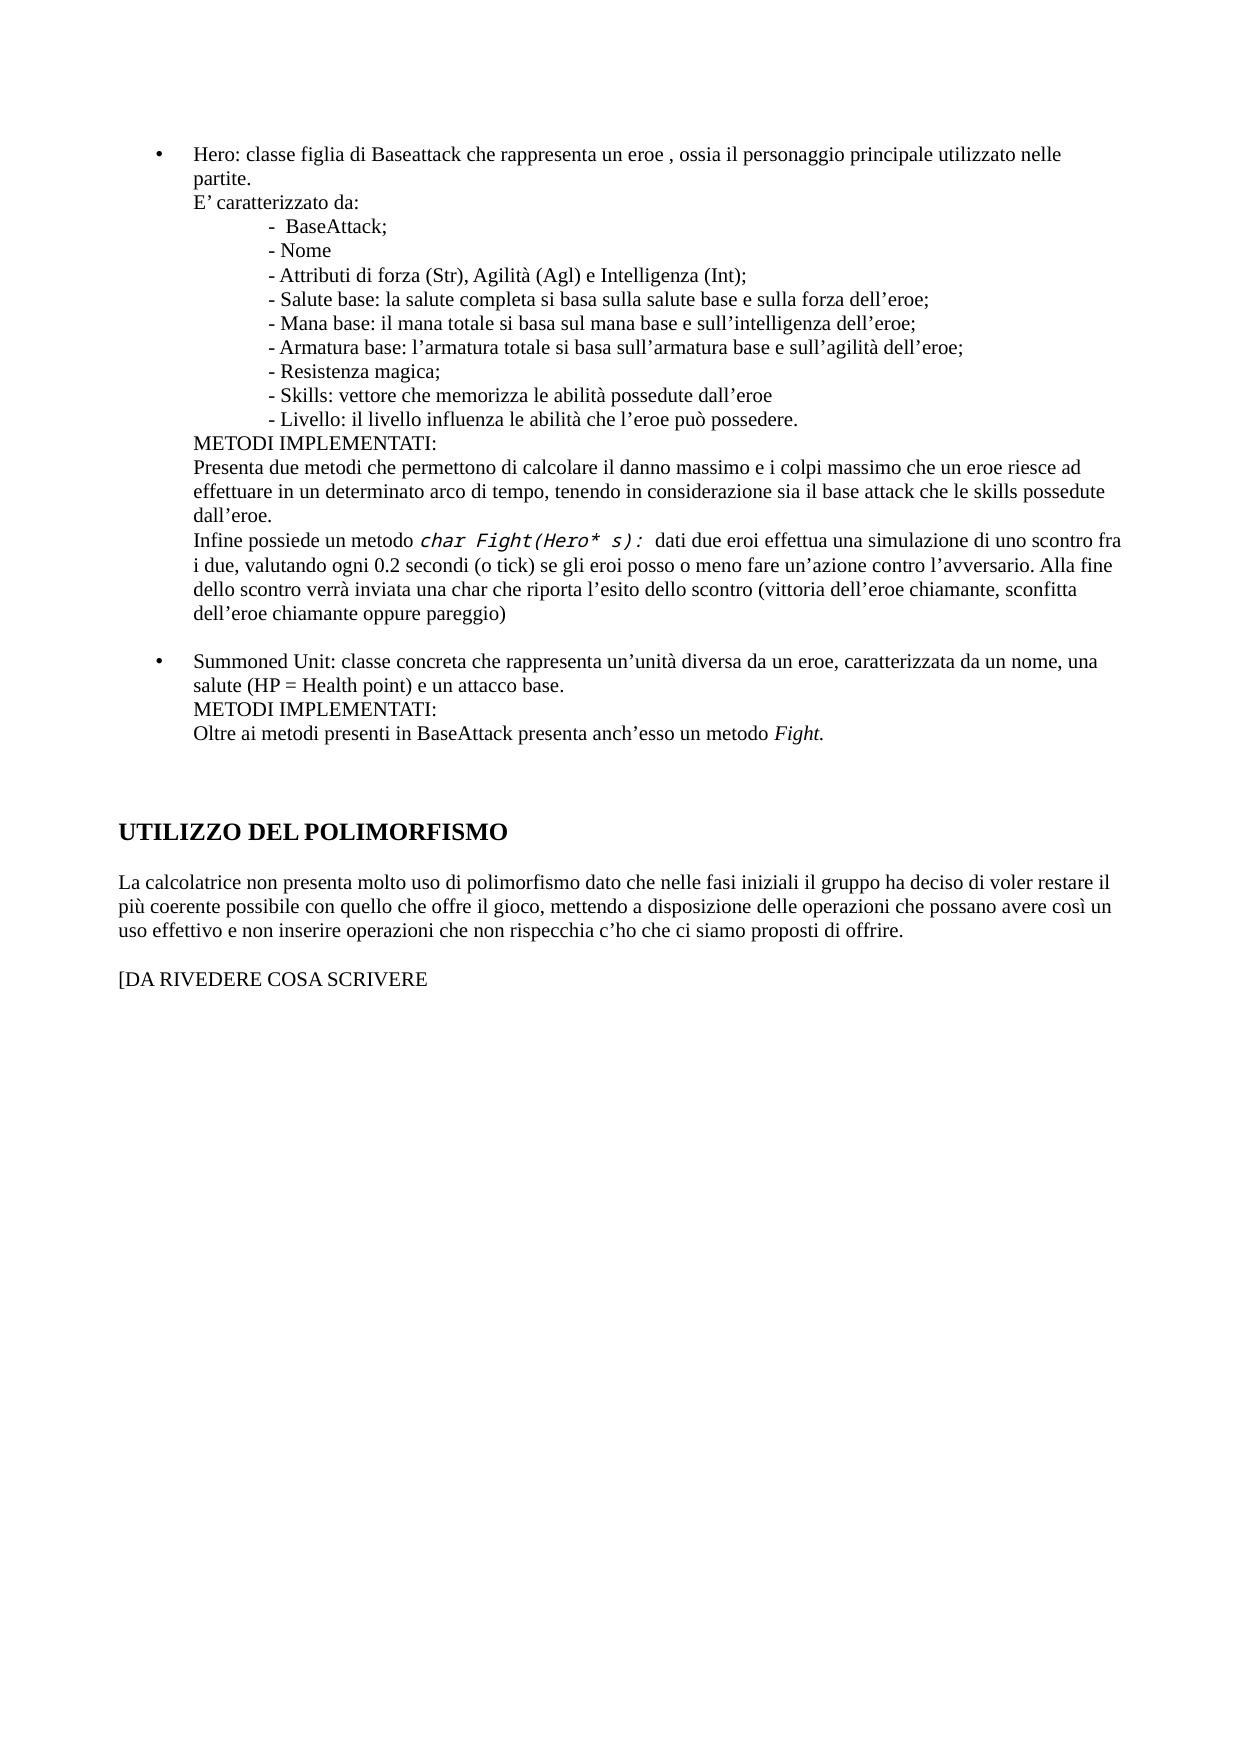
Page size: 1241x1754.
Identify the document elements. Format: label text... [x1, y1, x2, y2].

list METODI IMPLEMENTATI: [156, 431, 1122, 455]
list E’ caratterizzato da: [156, 190, 1122, 214]
text [DA RIVEDERE COSA SCRIVERE [118, 966, 1122, 991]
text La calcolatrice non presenta molto uso di polimorfismo dato che nelle fasi iniziali il gruppo ha deciso di voler restare il più coerente possibile con quello che offre il gioco, mettendo a disposizione delle operazioni che possano avere così un uso effettivo e non inserire operazioni che non rispecchia c’ho che ci siamo proposti di offrire. [118, 870, 1122, 942]
list Presenta due metodi che permettono di calcolare il danno massimo e i colpi massimo che un eroe riesce ad effettuare in un determinato arco di tempo, tenendo in considerazione sia il base attack che le skills possedute dall’eroe. [156, 455, 1122, 527]
list - Nome [156, 238, 1122, 262]
list - Attributi di forza (Str), Agilità (Agl) e Intelligenza (Int); [156, 262, 1122, 287]
text METODI IMPLEMENTATI: Oltre ai metodi presenti in BaseAttack presenta anch’esso un metodo Fight. [118, 697, 1122, 745]
list - Armatura base: l’armatura totale si basa sull’armatura base e sull’agilità dell’eroe; [156, 335, 1122, 359]
list - Skills: vettore che memorizza le abilità possedute dall’eroe [156, 383, 1122, 407]
list - Resistenza magica; [156, 359, 1122, 383]
list Infine possiede un metodo char Fight(Hero* s): dati due eroi effettua una simulazione di uno scontro fra i due, valutando ogni 0.2 secondi (o tick) se gli eroi posso o meno fare un’azione contro l’avversario. Alla fine dello scontro verrà inviata una char che riporta l’esito dello scontro (vittoria dell’eroe chiamante, sconfitta dell’eroe chiamante oppure pareggio) [156, 527, 1122, 625]
list - BaseAttack; [156, 214, 1122, 238]
list - Salute base: la salute completa si basa sulla salute base e sulla forza dell’eroe; [156, 287, 1122, 311]
list Summoned Unit: classe concreta che rappresenta un’unità diversa da un eroe, caratterizzata da un nome, una salute (HP = Health point) e un attacco base. [156, 649, 1122, 697]
list - Livello: il livello influenza le abilità che l’eroe può possedere. [156, 407, 1122, 431]
text UTILIZZO DEL POLIMORFISMO [118, 817, 1122, 846]
list Hero: classe figlia di Baseattack che rappresenta un eroe , ossia il personaggio principale utilizzato nelle partite. [156, 142, 1122, 190]
list - Mana base: il mana totale si basa sul mana base e sull’intelligenza dell’eroe; [156, 311, 1122, 335]
